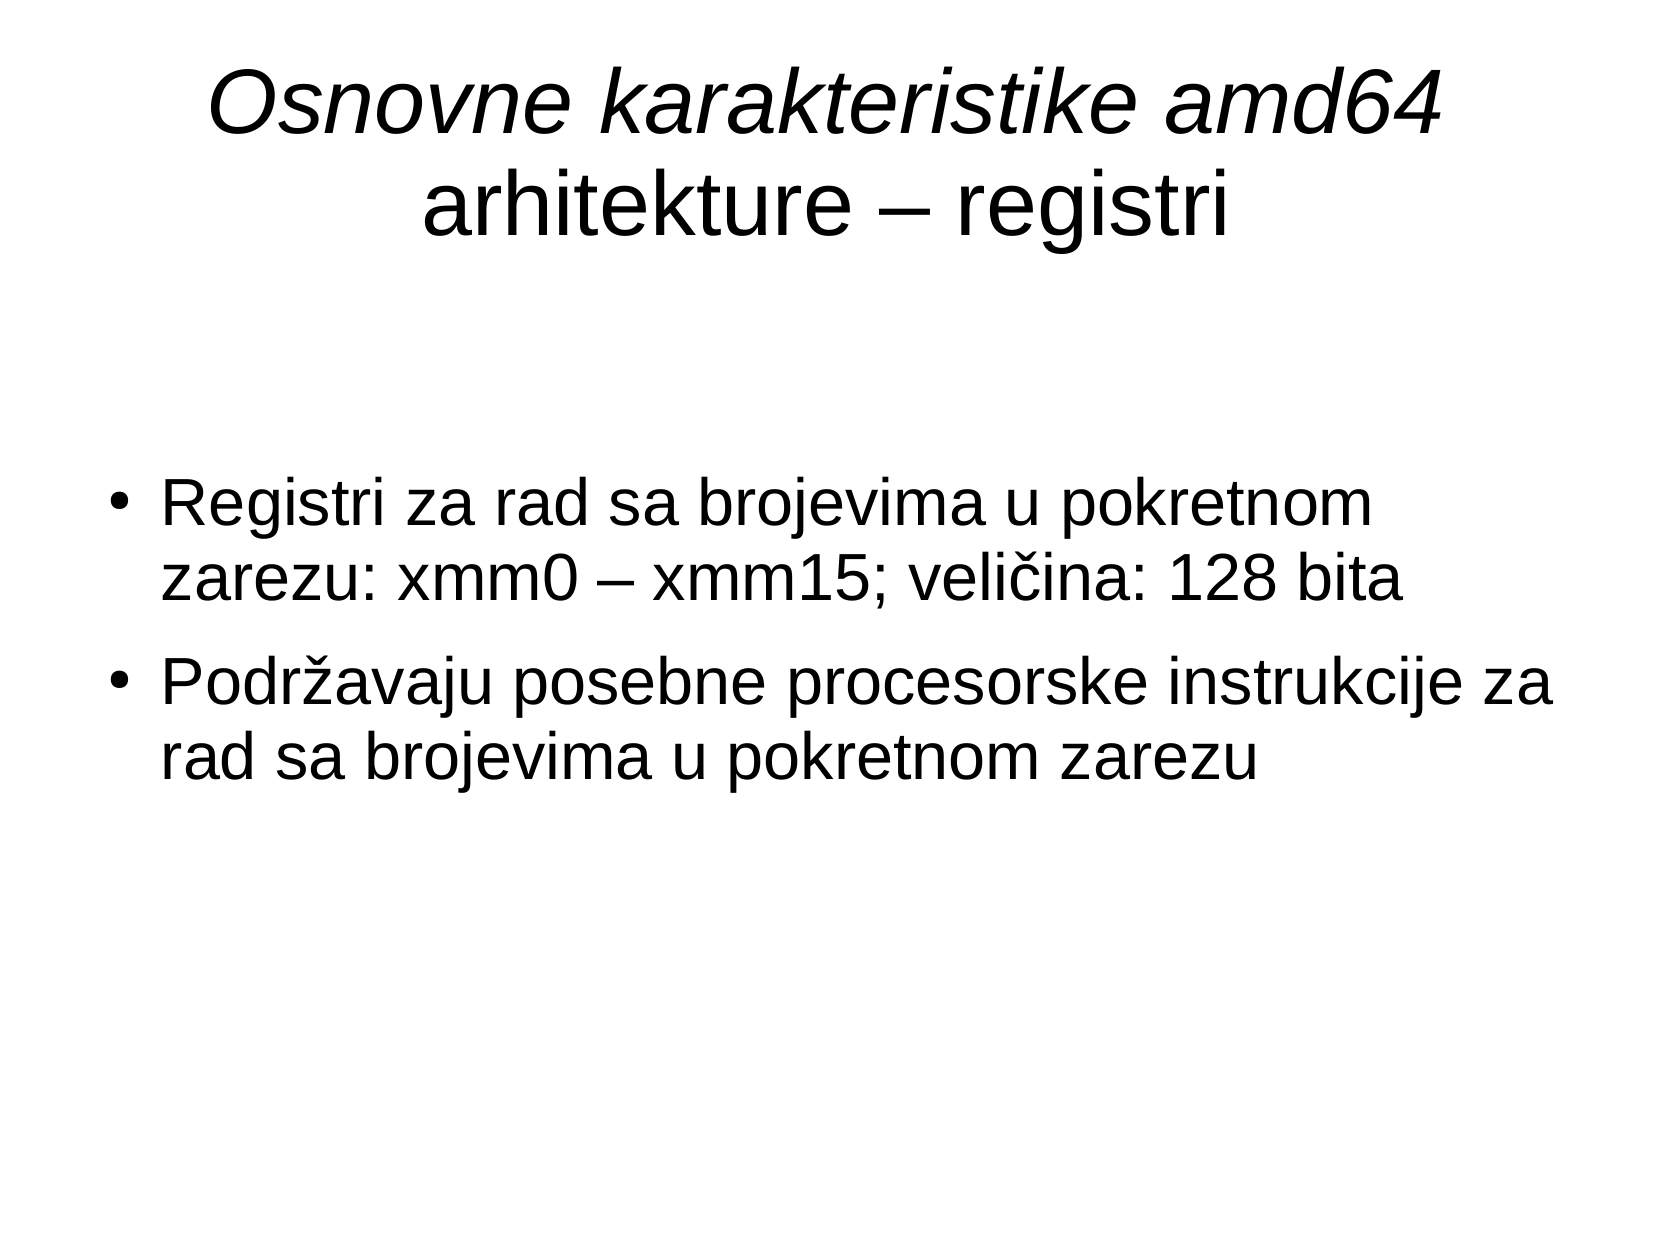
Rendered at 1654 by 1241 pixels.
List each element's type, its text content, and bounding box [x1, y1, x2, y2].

list Registri za rad sa brojevima u pokretnom zarezu: xmm0 – xmm15; veličina: 128 bita Podržavaju posebne procesorske instrukcije za rad sa brojevima u pokretnom zarezu [90, 465, 1579, 1185]
title Osnovne karakteristike amd64 arhitekture – registri [82, 49, 1571, 257]
